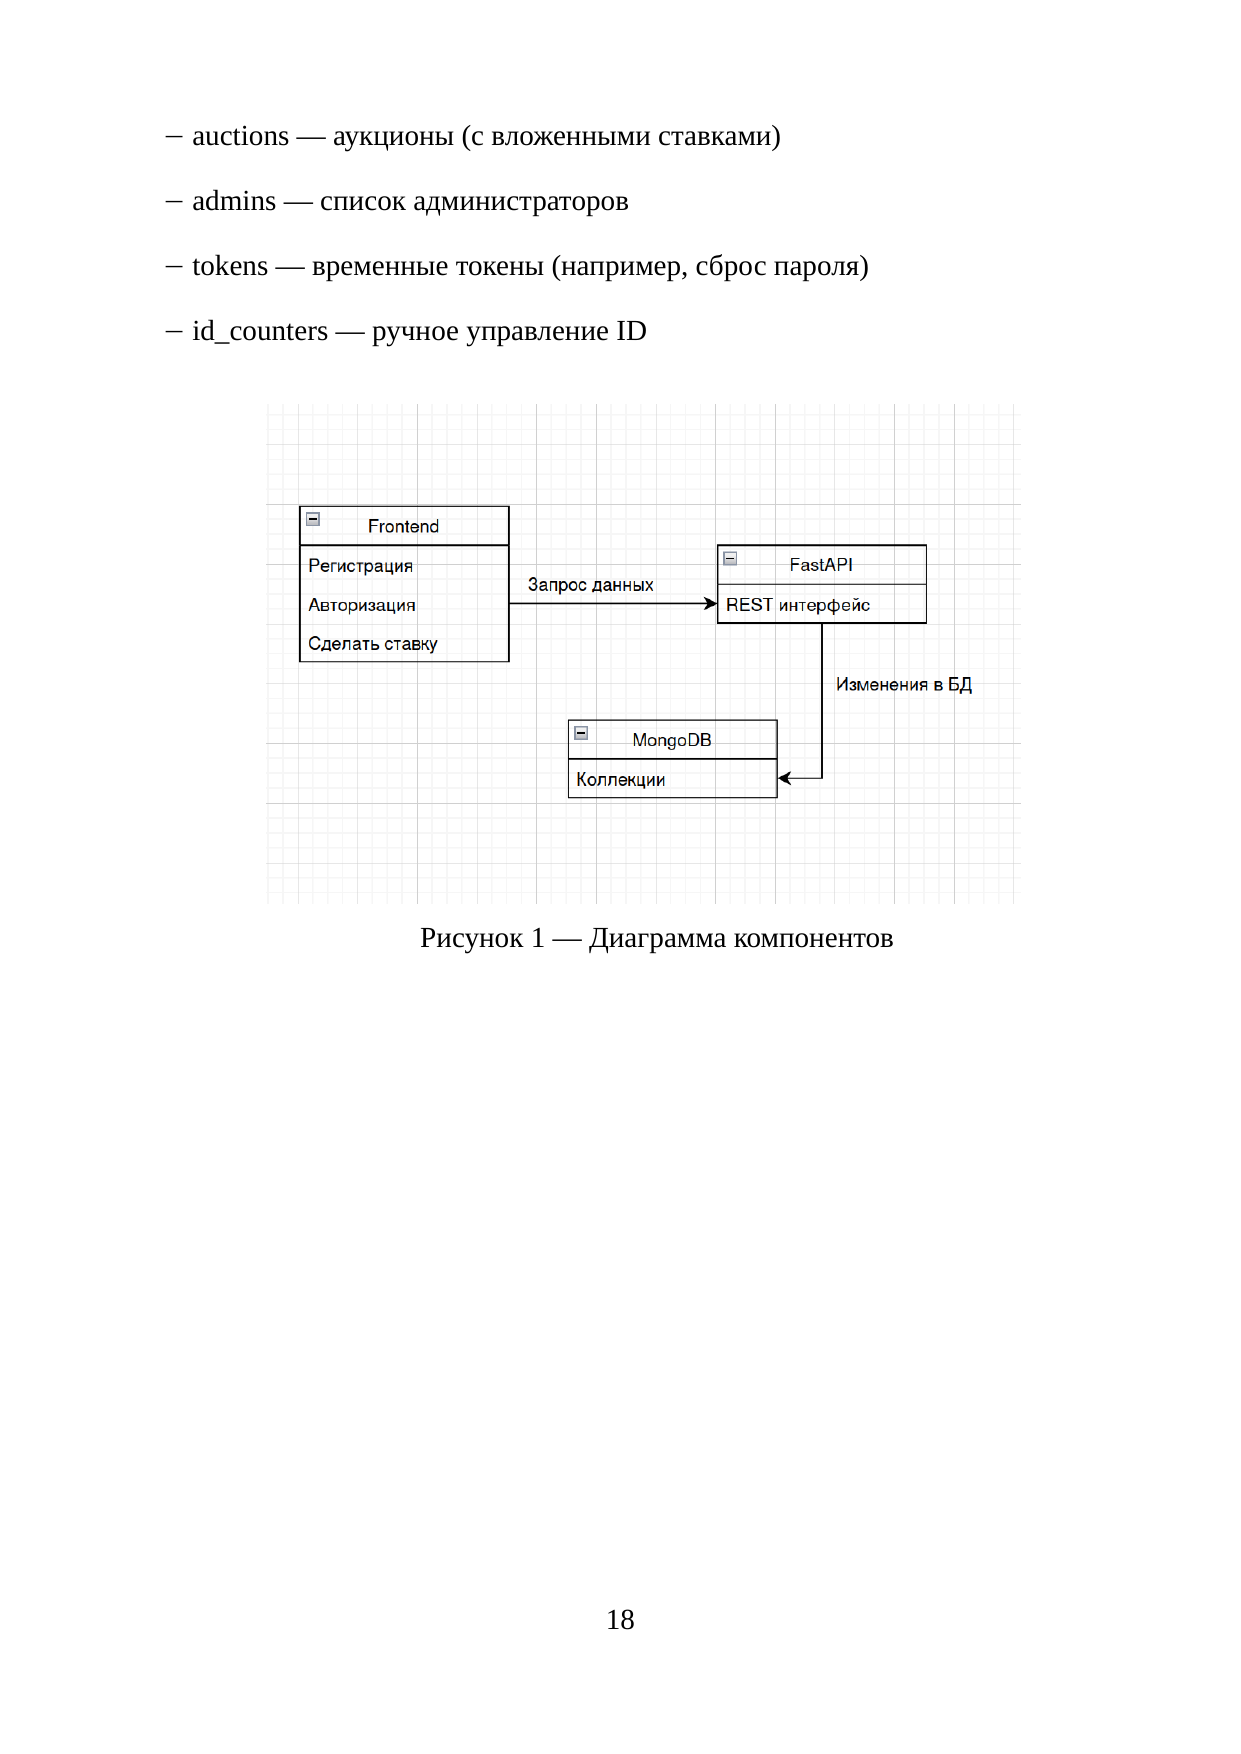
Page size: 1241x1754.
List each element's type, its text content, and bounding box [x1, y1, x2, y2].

list id_counters — ручное управление ID [162, 313, 1122, 347]
picture [266, 404, 1021, 904]
list Рисунок 1 — Диаграмма компонентов [162, 378, 1122, 954]
list tokens — временные токены (например, сброс пароля) [162, 248, 1122, 282]
list admins — список администраторов [162, 183, 1122, 217]
list auctions — аукционы (с вложенными ставками) [162, 118, 1122, 152]
